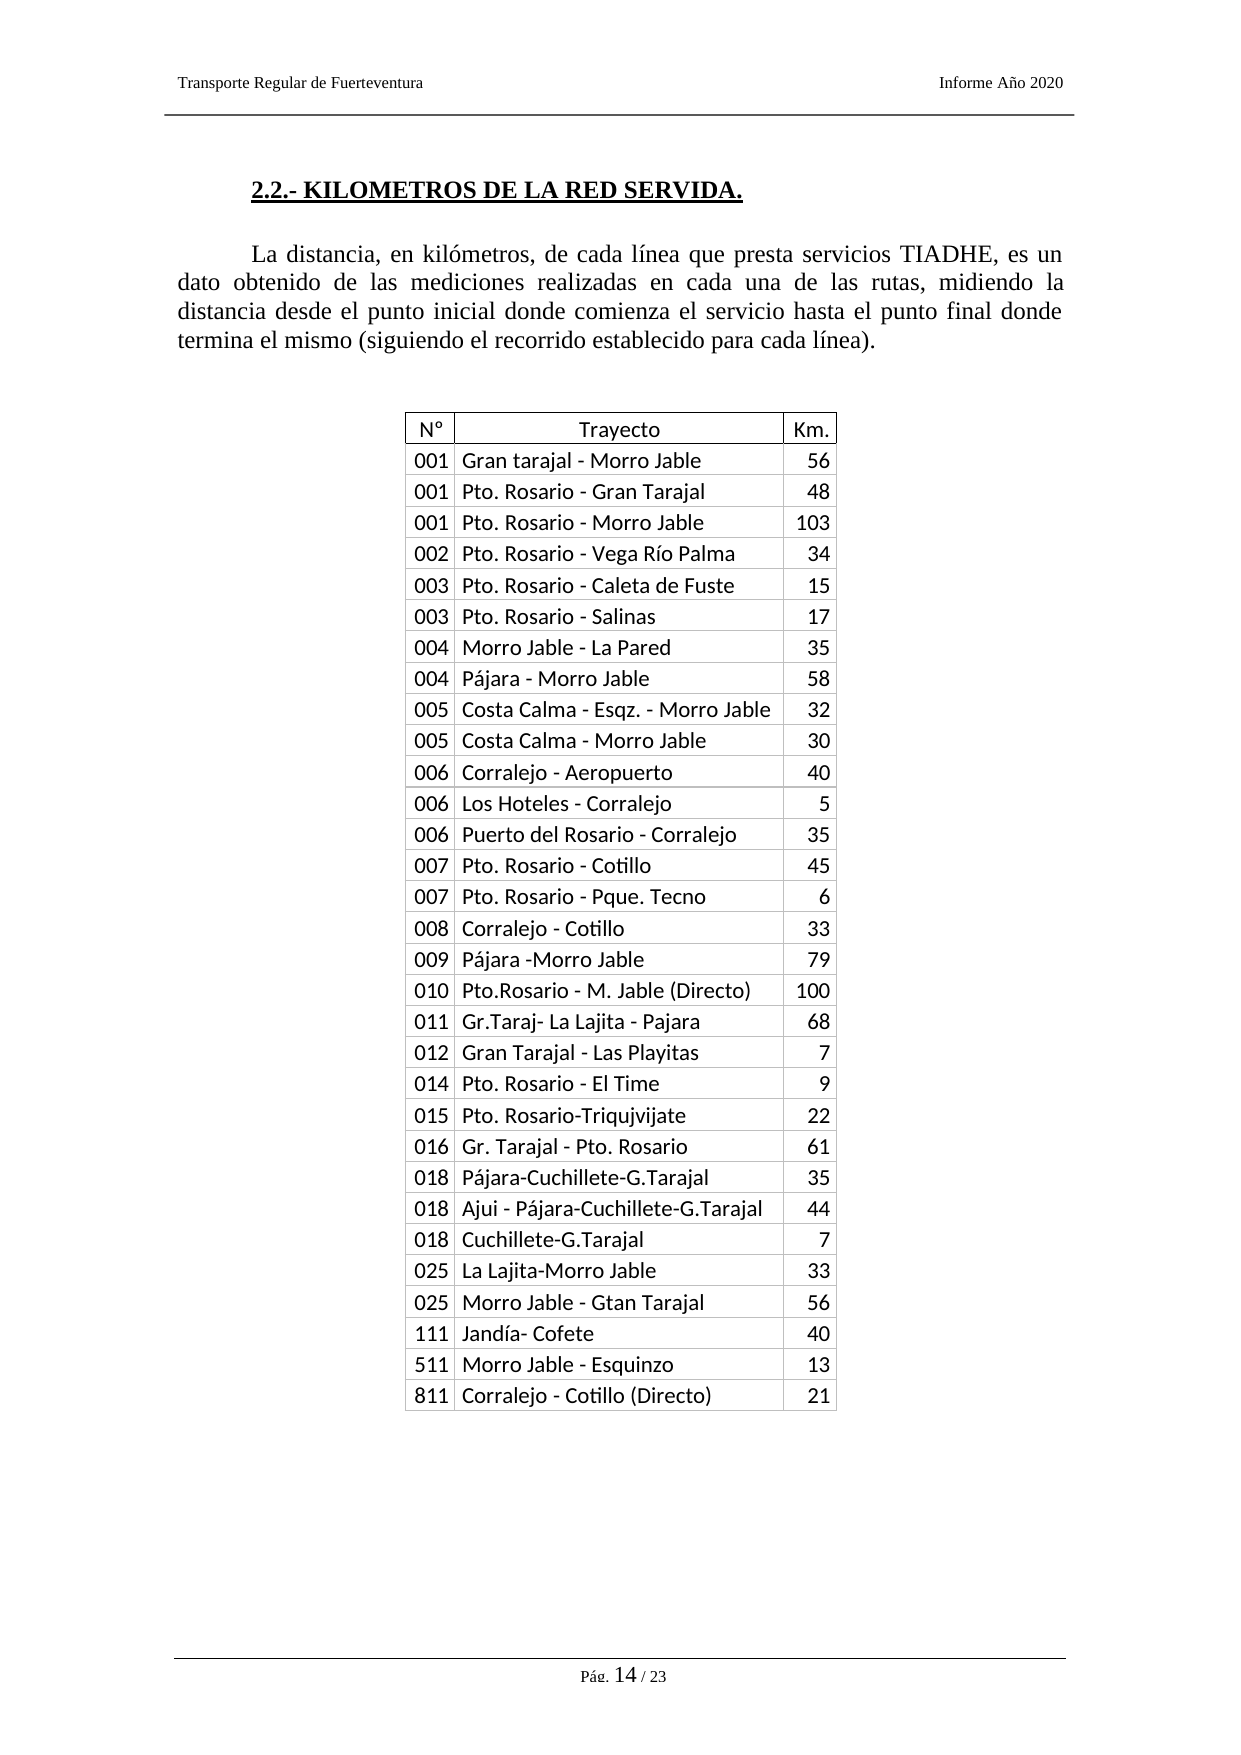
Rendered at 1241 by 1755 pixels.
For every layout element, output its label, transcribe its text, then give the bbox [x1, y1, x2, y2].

table_cell 006 [406, 788, 454, 818]
table_cell 025 [406, 1286, 454, 1317]
table_cell 35 [784, 631, 836, 662]
table_cell 100 [784, 975, 836, 1005]
table_cell Corralejo - Aeropuerto [455, 756, 783, 786]
table_cell Pto. Rosario - Morro Jable [455, 507, 783, 537]
table_cell Pto. Rosario-Triqujvijate [455, 1099, 783, 1129]
table_cell 004 [406, 663, 454, 693]
table_cell Jandía- Cofete [455, 1318, 783, 1348]
table_cell Costa Calma - Morro Jable [455, 725, 783, 755]
table_cell Pto. Rosario - Pque. Tecno [455, 881, 783, 911]
table_cell 015 [406, 1099, 454, 1129]
table_cell 56 [784, 444, 836, 474]
table_cell 9 [784, 1068, 836, 1098]
table_cell Pto. Rosario - Cotillo [455, 850, 783, 880]
table_cell 61 [784, 1131, 836, 1161]
subtitle 2.2.- KILOMETROS DE LA RED SERVIDA. [251, 175, 1084, 204]
table_cell 007 [406, 881, 454, 911]
table_cell 56 [784, 1286, 836, 1317]
table_cell 016 [406, 1131, 454, 1161]
table_cell Morro Jable - Gtan Tarajal [455, 1286, 783, 1317]
table_cell 018 [406, 1193, 454, 1223]
table_cell 58 [784, 663, 836, 693]
table_cell 35 [784, 1162, 836, 1192]
table_cell 15 [784, 569, 836, 599]
table_cell 48 [784, 475, 836, 506]
table_cell 40 [784, 756, 836, 786]
table_cell 006 [406, 819, 454, 849]
table_cell 003 [406, 569, 454, 599]
table_cell 40 [784, 1318, 836, 1348]
table_cell 111 [406, 1318, 454, 1348]
table_header Trayecto [455, 413, 783, 443]
table_cell 103 [784, 507, 836, 537]
table_cell Ajui - Pájara-Cuchillete-G.Tarajal [455, 1193, 783, 1223]
table_cell 011 [406, 1006, 454, 1036]
table_cell 13 [784, 1349, 836, 1379]
table_cell Pájara -Morro Jable [455, 944, 783, 973]
table_cell 025 [406, 1255, 454, 1285]
table_cell 33 [784, 912, 836, 942]
table_cell 32 [784, 694, 836, 724]
table_cell 002 [406, 538, 454, 568]
table_cell 17 [784, 600, 836, 630]
table_cell Pto.Rosario - M. Jable (Directo) [455, 975, 783, 1005]
table_cell Los Hoteles - Corralejo [455, 788, 783, 818]
table_cell 007 [406, 850, 454, 880]
table_cell 005 [406, 694, 454, 724]
table_cell Pájara - Morro Jable [455, 663, 783, 693]
table_cell 003 [406, 600, 454, 630]
table_cell Pájara-Cuchillete-G.Tarajal [455, 1162, 783, 1192]
table_cell Gr. Tarajal - Pto. Rosario [455, 1131, 783, 1161]
table_cell Corralejo - Cotillo [455, 912, 783, 942]
table_cell Puerto del Rosario - Corralejo [455, 819, 783, 849]
table_cell 79 [784, 944, 836, 973]
table_cell 008 [406, 912, 454, 942]
table_cell 33 [784, 1255, 836, 1285]
table_cell 7 [784, 1224, 836, 1254]
table_cell 7 [784, 1037, 836, 1067]
table_header Km. [784, 413, 836, 443]
table_cell Gr.Taraj- La Lajita - Pajara [455, 1006, 783, 1036]
table_cell Costa Calma - Esqz. - Morro Jable [455, 694, 783, 724]
table_cell Cuchillete-G.Tarajal [455, 1224, 783, 1254]
table_cell Gran tarajal - Morro Jable [455, 444, 783, 474]
table_cell Pto. Rosario - Vega Río Palma [455, 538, 783, 568]
table_cell 006 [406, 756, 454, 786]
table_cell Gran Tarajal - Las Playitas [455, 1037, 783, 1067]
table_cell 018 [406, 1162, 454, 1192]
table_cell 005 [406, 725, 454, 755]
table_cell Corralejo - Cotillo (Directo) [455, 1380, 783, 1410]
table_cell Pto. Rosario - Gran Tarajal [455, 475, 783, 506]
table_cell Pto. Rosario - Caleta de Fuste [455, 569, 783, 599]
table_cell 001 [406, 444, 454, 474]
table_cell 012 [406, 1037, 454, 1067]
table_cell 014 [406, 1068, 454, 1098]
table_cell 009 [406, 944, 454, 973]
table_cell Pto. Rosario - El Time [455, 1068, 783, 1098]
table_cell 44 [784, 1193, 836, 1223]
table_cell 5 [784, 788, 836, 818]
table_cell 018 [406, 1224, 454, 1254]
table_cell 34 [784, 538, 836, 568]
table_cell 811 [406, 1380, 454, 1410]
table_cell 21 [784, 1380, 836, 1410]
table_cell 010 [406, 975, 454, 1005]
table_cell 001 [406, 475, 454, 506]
table_header Nº [406, 413, 454, 443]
table_cell 45 [784, 850, 836, 880]
table_cell Morro Jable - Esquinzo [455, 1349, 783, 1379]
table_cell La Lajita-Morro Jable [455, 1255, 783, 1285]
table_cell 001 [406, 507, 454, 537]
text La distancia, en kilómetros, de cada línea que presta servicios TIADHE, es un dato obtenido de las mediciones realizadas en cada una de las rutas, midiendo la distancia desde el punto inicial donde comienza el servicio hasta el punto final donde termina el mismo (siguiendo el recorrido establecido para cada línea). [177, 239, 1064, 354]
table_cell Pto. Rosario - Salinas [455, 600, 783, 630]
table_cell Morro Jable - La Pared [455, 631, 783, 662]
table_cell 35 [784, 819, 836, 849]
table_cell 68 [784, 1006, 836, 1036]
table_cell 6 [784, 881, 836, 911]
table_cell 004 [406, 631, 454, 662]
table_cell 511 [406, 1349, 454, 1379]
table_cell 22 [784, 1099, 836, 1129]
table_cell 30 [784, 725, 836, 755]
